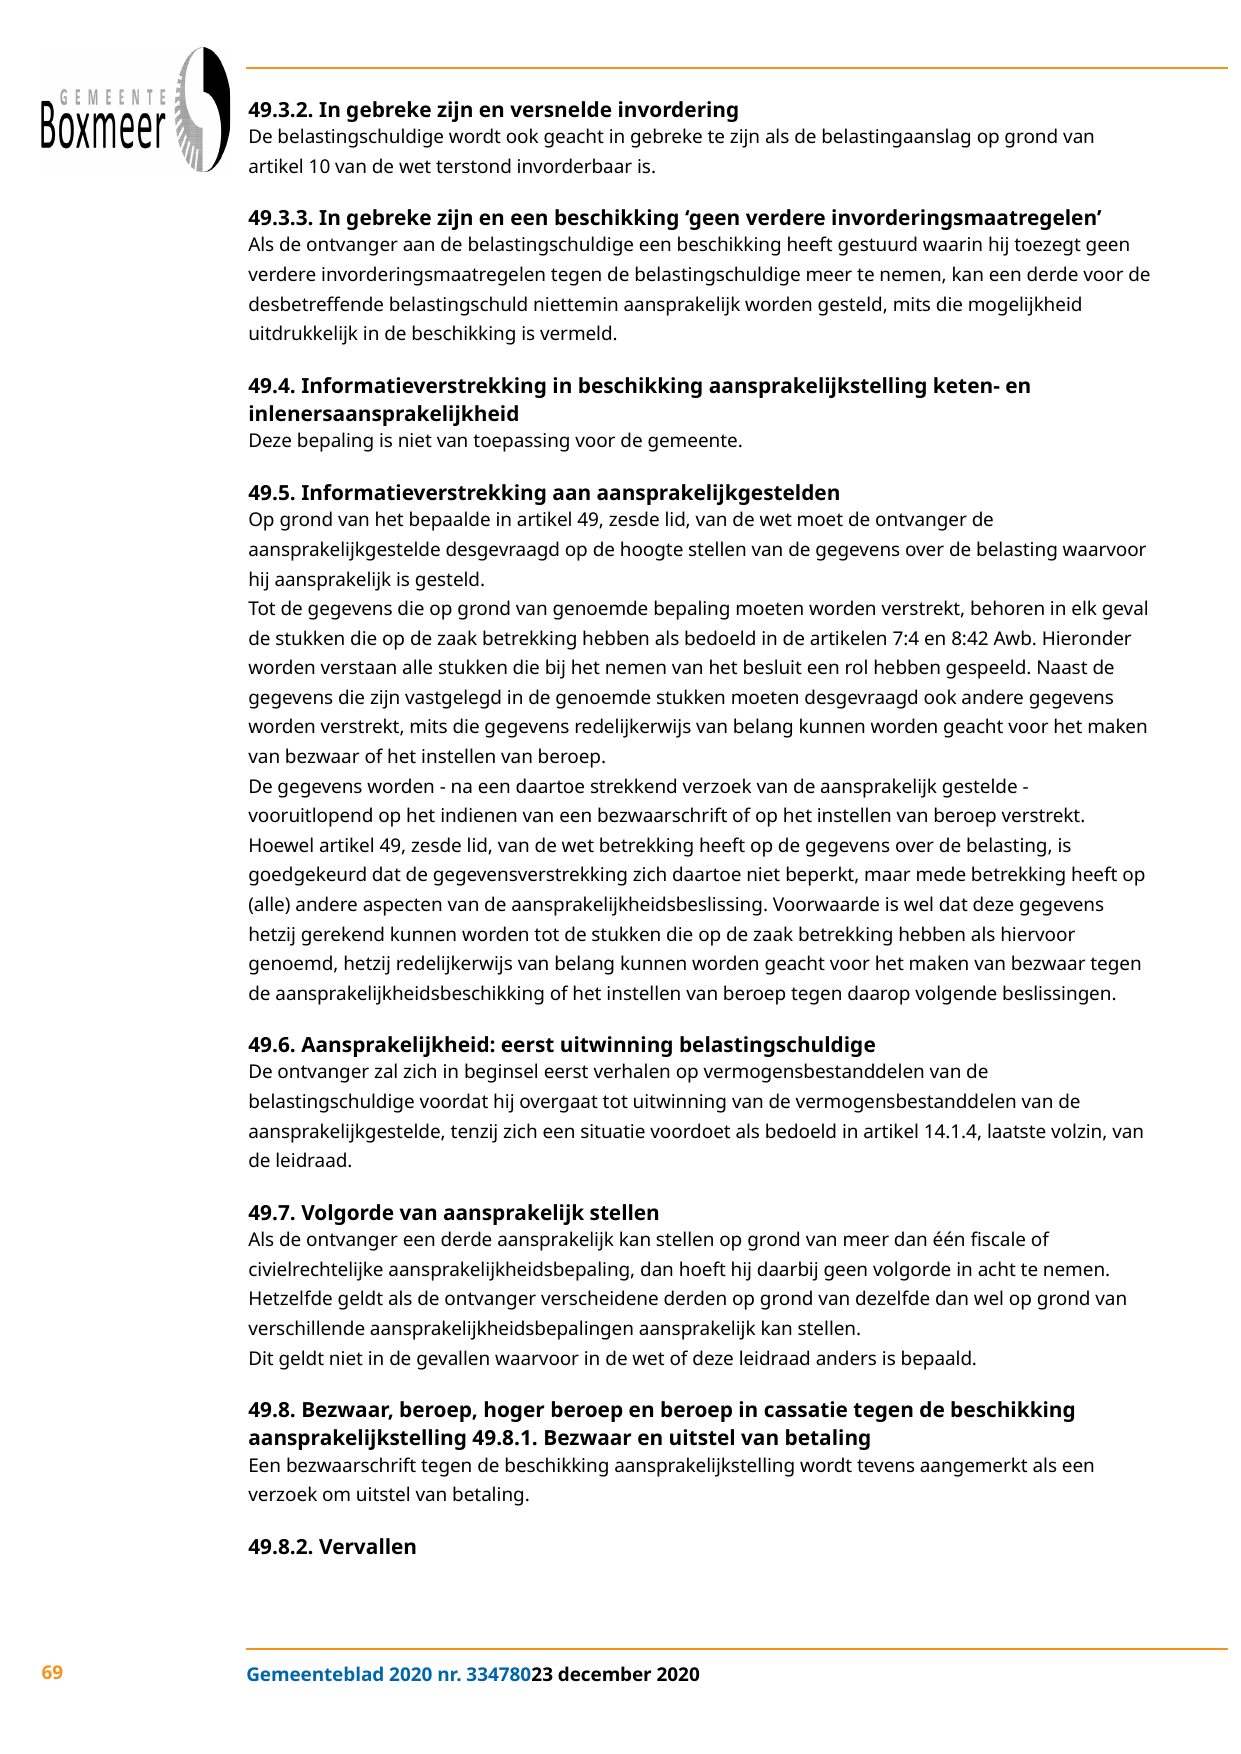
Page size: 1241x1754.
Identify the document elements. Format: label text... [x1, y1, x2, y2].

text 49.6. Aansprakelijkheid: eerst uitwinning belastingschuldige [248, 1030, 1152, 1059]
text 49.8. Bezwaar, beroep, hoger beroep en beroep in cassatie tegen de beschikking aansprakelijkstelling 49.8.1. Bezwaar en uitstel van betaling [248, 1395, 1152, 1452]
text 49.4. Informatieverstrekking in beschikking aansprakelijkstelling keten- en inlenersaansprakelijkheid [248, 371, 1152, 428]
text Deze bepaling is niet van toepassing voor de gemeente. [248, 428, 1152, 453]
text 49.3.3. In gebreke zijn en een beschikking ‘geen verdere invorderingsmaatregelen’ [248, 203, 1152, 232]
text De gegevens worden - na een daartoe strekkend verzoek van de aansprakelijk gestelde - vooruitlopend op het indienen van een bezwaarschrift of op het instellen van beroep verstrekt. [248, 773, 1152, 828]
text Als de ontvanger aan de belastingschuldige een beschikking heeft gestuurd waarin hij toezegt geen verdere invorderingsmaatregelen tegen de belastingschuldige meer te nemen, kan een derde voor de desbetreffende belastingschuld niettemin aansprakelijk worden gesteld, mits die mogelijkheid uitdrukkelijk in de beschikking is vermeld. [248, 232, 1152, 346]
text 49.7. Volgorde van aansprakelijk stellen [248, 1198, 1152, 1226]
text Tot de gegevens die op grond van genoemde bepaling moeten worden verstrekt, behoren in elk geval de stukken die op de zaak betrekking hebben als bedoeld in de artikelen 7:4 en 8:42 Awb. Hieronder worden verstaan alle stukken die bij het nemen van het besluit een rol hebben gespeeld. Naast de gegevens die zijn vastgelegd in de genoemde stukken moeten desgevraagd ook andere gegevens worden verstrekt, mits die gegevens redelijkerwijs van belang kunnen worden geacht voor het maken van bezwaar of het instellen van beroep. [248, 595, 1152, 769]
text 49.8.2. Vervallen [248, 1532, 1152, 1560]
text 49.5. Informatieverstrekking aan aansprakelijkgestelden [248, 478, 1152, 507]
text Op grond van het bepaalde in artikel 49, zesde lid, van de wet moet de ontvanger de aansprakelijkgestelde desgevraagd op de hoogte stellen van de gegevens over de belasting waarvoor hij aansprakelijk is gesteld. [248, 507, 1152, 591]
text Als de ontvanger een derde aansprakelijk kan stellen op grond van meer dan één fiscale of civielrechtelijke aansprakelijkheidsbepaling, dan hoeft hij daarbij geen volgorde in acht te nemen. Hetzelfde geldt als de ontvanger verscheidene derden op grond van dezelfde dan wel op grond van verschillende aansprakelijkheidsbepalingen aansprakelijk kan stellen. [248, 1226, 1152, 1341]
text Hoewel artikel 49, zesde lid, van de wet betrekking heeft op de gegevens over de belasting, is goedgekeurd dat de gegevensverstrekking zich daartoe niet beperkt, maar mede betrekking heeft op (alle) andere aspecten van de aansprakelijkheidsbeslissing. Voorwaarde is wel dat deze gegevens hetzij gerekend kunnen worden tot de stukken die op de zaak betrekking hebben als hiervoor genoemd, hetzij redelijkerwijs van belang kunnen worden geacht voor het maken van bezwaar tegen de aansprakelijkheidsbeschikking of het instellen van beroep tegen daarop volgende beslissingen. [248, 832, 1152, 1006]
text 49.3.2. In gebreke zijn en versnelde invordering [248, 95, 1152, 123]
text De belastingschuldige wordt ook geacht in gebreke te zijn als de belastingaanslag op grond van artikel 10 van de wet terstond invorderbaar is. [248, 123, 1152, 178]
text De ontvanger zal zich in beginsel eerst verhalen op vermogensbestanddelen van de belastingschuldige voordat hij overgaat tot uitwinning van de vermogensbestanddelen van de aansprakelijkgestelde, tenzij zich een situatie voordoet als bedoeld in artikel 14.1.4, laatste volzin, van de leidraad. [248, 1059, 1152, 1173]
text Dit geldt niet in de gevallen waarvoor in de wet of deze leidraad anders is bepaald. [248, 1345, 1152, 1370]
picture [41, 47, 231, 172]
text Een bezwaarschrift tegen de beschikking aansprakelijkstelling wordt tevens aangemerkt als een verzoek om uitstel van betaling. [248, 1452, 1152, 1507]
